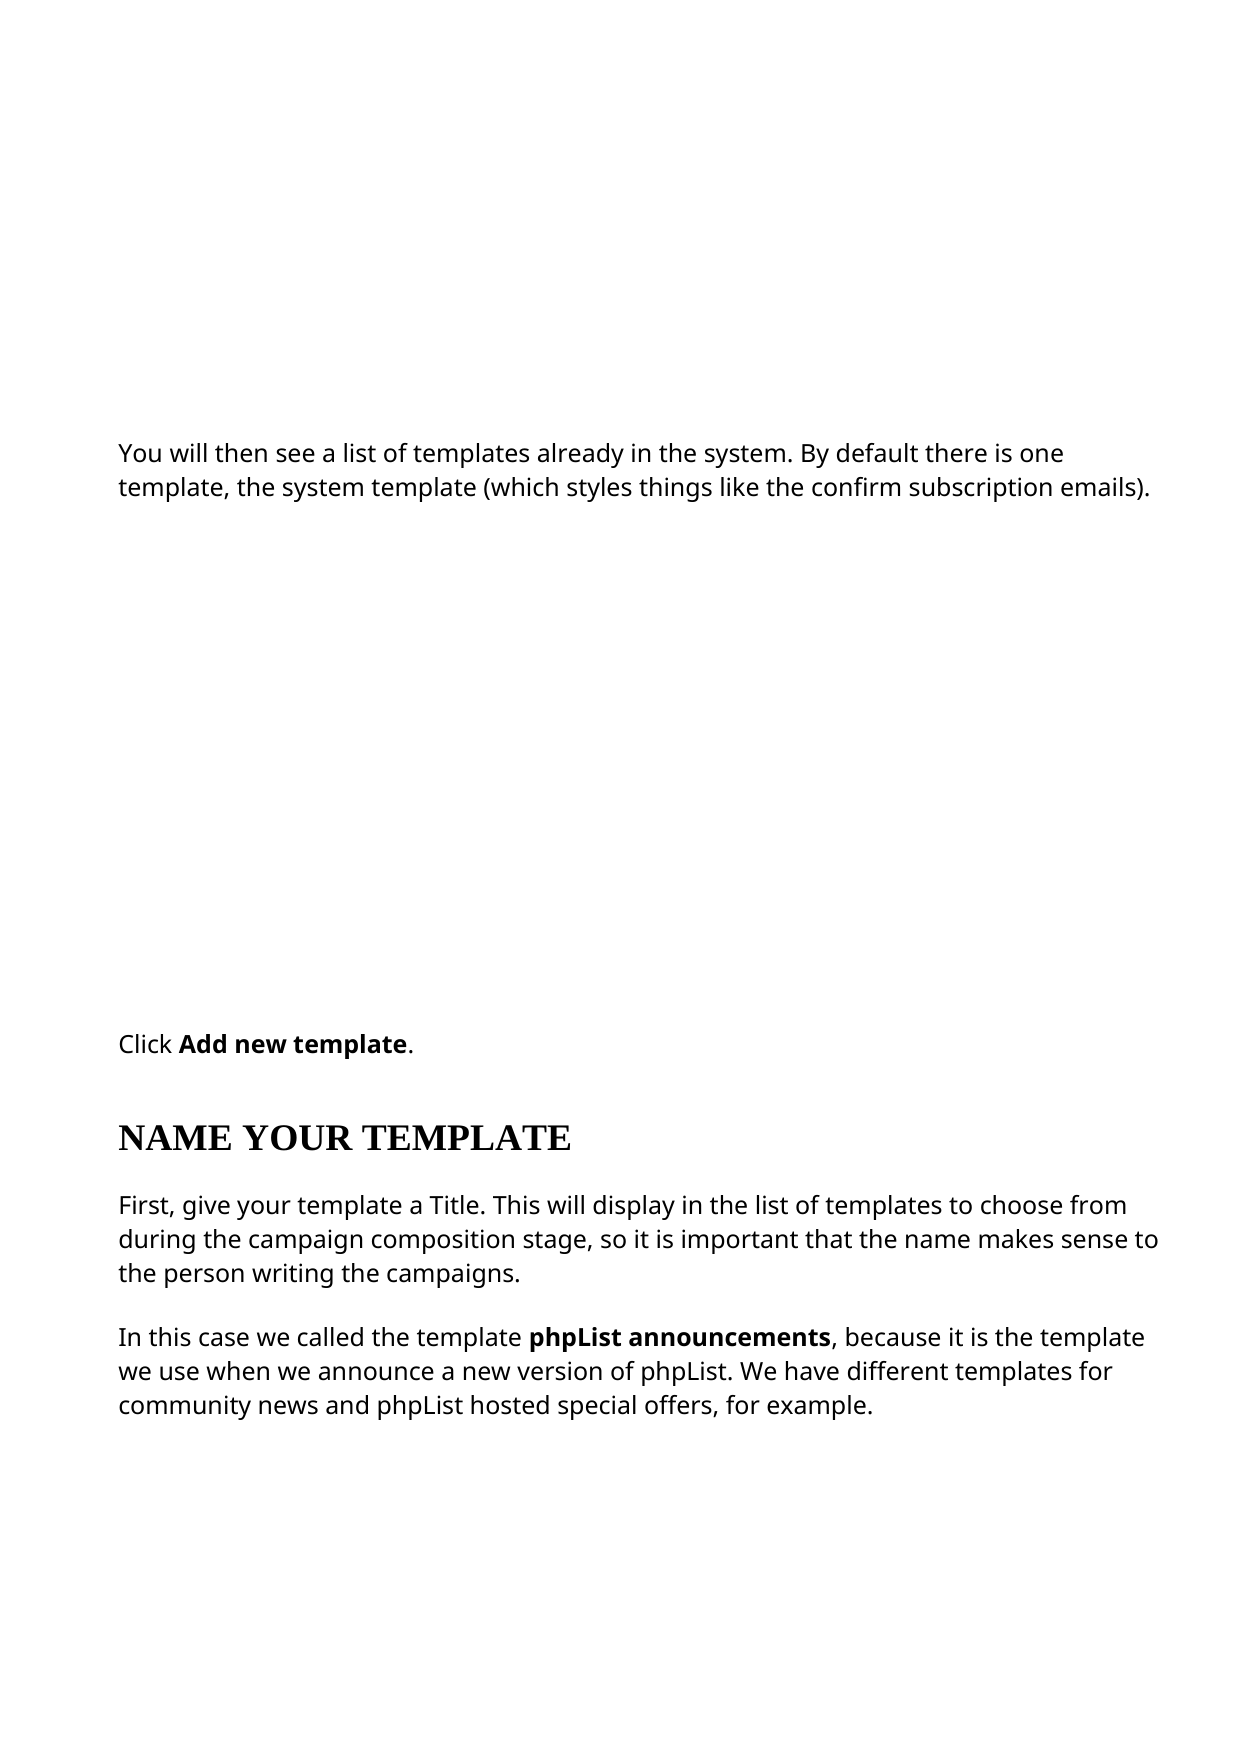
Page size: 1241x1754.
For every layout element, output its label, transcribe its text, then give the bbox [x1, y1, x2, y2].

subtitle Name your template [118, 1115, 1181, 1158]
text In this case we called the template phpList announcements, because it is the template we use when we announce a new version of phpList. We have different templates for community news and phpList hosted special offers, for example. [118, 1319, 1181, 1422]
text First, give your template a Title. This will display in the list of templates to choose from during the campaign composition stage, so it is important that the name makes sense to the person writing the campaigns. [118, 1188, 1181, 1290]
text You will then see a list of templates already in the system. By default there is one template, the system template (which styles things like the confirm subscription emails). [118, 435, 1181, 503]
text Click Add new template. [118, 1027, 1181, 1061]
